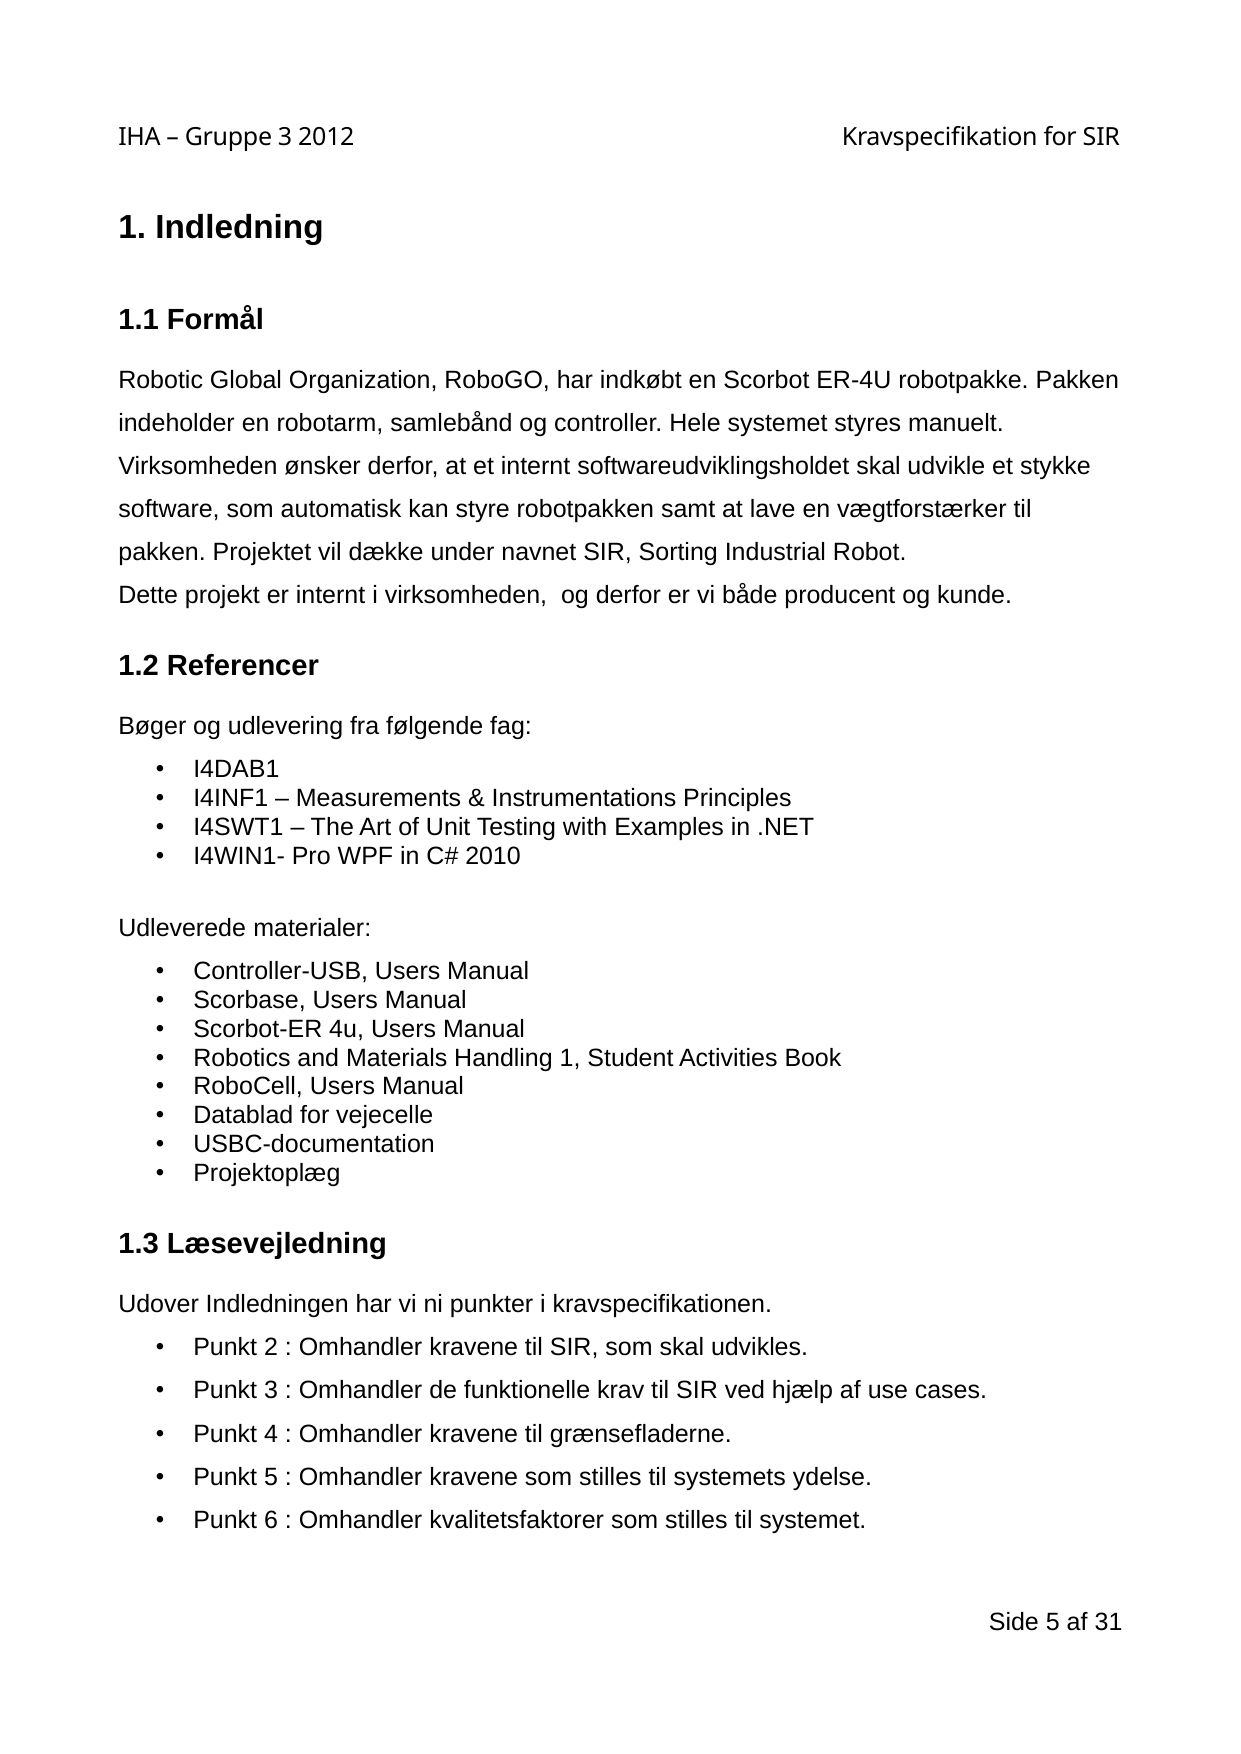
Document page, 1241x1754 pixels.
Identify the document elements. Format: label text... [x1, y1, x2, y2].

subtitle 1.3 Læsevejledning [118, 1226, 1122, 1260]
list I4SWT1 – The Art of Unit Testing with Examples in .NET [156, 812, 1122, 841]
list Projektoplæg [156, 1158, 1122, 1187]
list Controller-USB, Users Manual [156, 956, 1122, 985]
subtitle 1.1 Formål [118, 302, 1122, 335]
text Udleverede materialer: [118, 913, 1122, 942]
text Dette projekt er internt i virksomheden, og derfor er vi både producent og kunde. [118, 580, 1122, 609]
list RoboCell, Users Manual [156, 1071, 1122, 1100]
subtitle 1. Indledning [118, 207, 1122, 245]
list Scorbot-ER 4u, Users Manual [156, 1014, 1122, 1042]
list Robotics and Materials Handling 1, Student Activities Book [156, 1042, 1122, 1071]
text Robotic Global Organization, RoboGO, har indkøbt en Scorbot ER-4U robotpakke. Pakken indeholder en robotarm, samlebånd og controller. Hele systemet styres manuelt. Virksomheden ønsker derfor, at et internt softwareudviklingsholdet skal udvikle et stykke software, som automatisk kan styre robotpakken samt at lave en vægtforstærker til pakken. Projektet vil dække under navnet SIR, Sorting Industrial Robot. [118, 364, 1122, 566]
text Udover Indledningen har vi ni punkter i kravspecifikationen. [118, 1289, 1122, 1318]
list Punkt 5 : Omhandler kravene som stilles til systemets ydelse. [156, 1462, 1122, 1491]
text Bøger og udlevering fra følgende fag: [118, 711, 1122, 740]
list Datablad for vejecelle [156, 1100, 1122, 1129]
list Scorbase, Users Manual [156, 985, 1122, 1014]
subtitle 1.2 Referencer [118, 648, 1122, 682]
list Punkt 4 : Omhandler kravene til grænsefladerne. [156, 1418, 1122, 1447]
list I4WIN1- Pro WPF in C# 2010 [156, 841, 1122, 870]
list Punkt 6 : Omhandler kvalitetsfaktorer som stilles til systemet. [156, 1505, 1122, 1534]
list USBC-documentation [156, 1129, 1122, 1158]
list Punkt 2 : Omhandler kravene til SIR, som skal udvikles. [156, 1332, 1122, 1361]
list I4INF1 – Measurements & Instrumentations Principles [156, 783, 1122, 812]
list Punkt 3 : Omhandler de funktionelle krav til SIR ved hjælp af use cases. [156, 1375, 1122, 1404]
list I4DAB1 [156, 754, 1122, 783]
